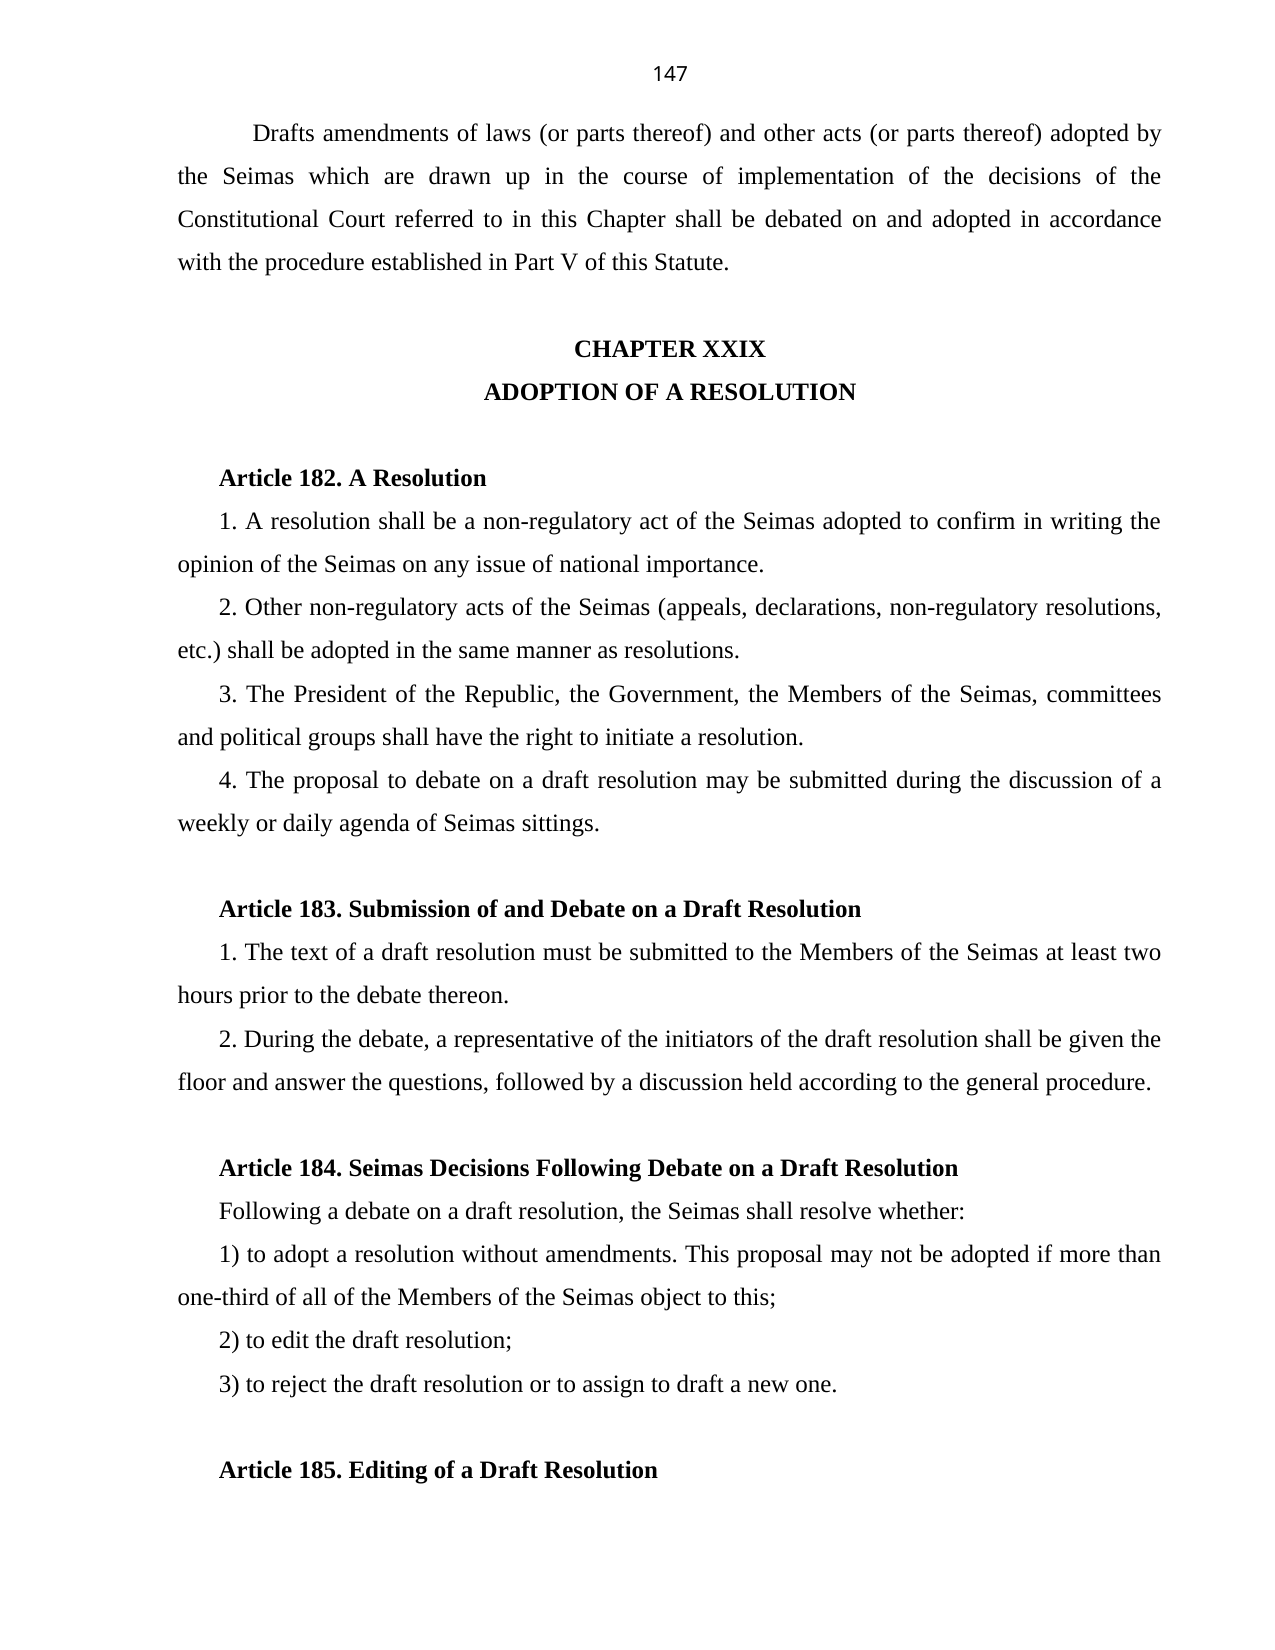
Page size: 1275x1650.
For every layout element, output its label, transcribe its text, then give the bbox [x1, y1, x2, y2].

text Article 182. A Resolution [177, 463, 1163, 492]
text 1) to adopt a resolution without amendments. This proposal may not be adopted if more than one-third of all of the Members of the Seimas object to this; [177, 1239, 1163, 1311]
text 2. During the debate, a representative of the initiators of the draft resolution shall be given the floor and answer the questions, followed by a discussion held according to the general procedure. [177, 1024, 1163, 1096]
text 1. The text of a draft resolution must be submitted to the Members of the Seimas at least two hours prior to the debate thereon. [177, 937, 1163, 1009]
text 2. Other non-regulatory acts of the Seimas (appeals, declarations, non-regulatory resolutions, etc.) shall be adopted in the same manner as resolutions. [177, 592, 1163, 664]
text ADOPTION OF A RESOLUTION [177, 377, 1163, 406]
text 3. The President of the Republic, the Government, the Members of the Seimas, committees and political groups shall have the right to initiate a resolution. [177, 679, 1163, 751]
text 2) to edit the draft resolution; [177, 1326, 1163, 1354]
text Article 184. Seimas Decisions Following Debate on a Draft Resolution [177, 1153, 1163, 1182]
text Chapter XXIX [177, 334, 1163, 362]
text Following a debate on a draft resolution, the Seimas shall resolve whether: [177, 1196, 1163, 1225]
text 4. The proposal to debate on a draft resolution may be submitted during the discussion of a weekly or daily agenda of Seimas sittings. [177, 765, 1163, 837]
text Drafts amendments of laws (or parts thereof) and other acts (or parts thereof) adopted by the Seimas which are drawn up in the course of implementation of the decisions of the Constitutional Court referred to in this Chapter shall be debated on and adopted in accordance with the procedure established in Part V of this Statute. [177, 118, 1163, 276]
text 3) to reject the draft resolution or to assign to draft a new one. [177, 1369, 1163, 1397]
text Article 185. Editing of a Draft Resolution [177, 1455, 1163, 1484]
text 1. A resolution shall be a non-regulatory act of the Seimas adopted to confirm in writing the opinion of the Seimas on any issue of national importance. [177, 506, 1163, 578]
text Article 183. Submission of and Debate on a Draft Resolution [177, 894, 1163, 923]
